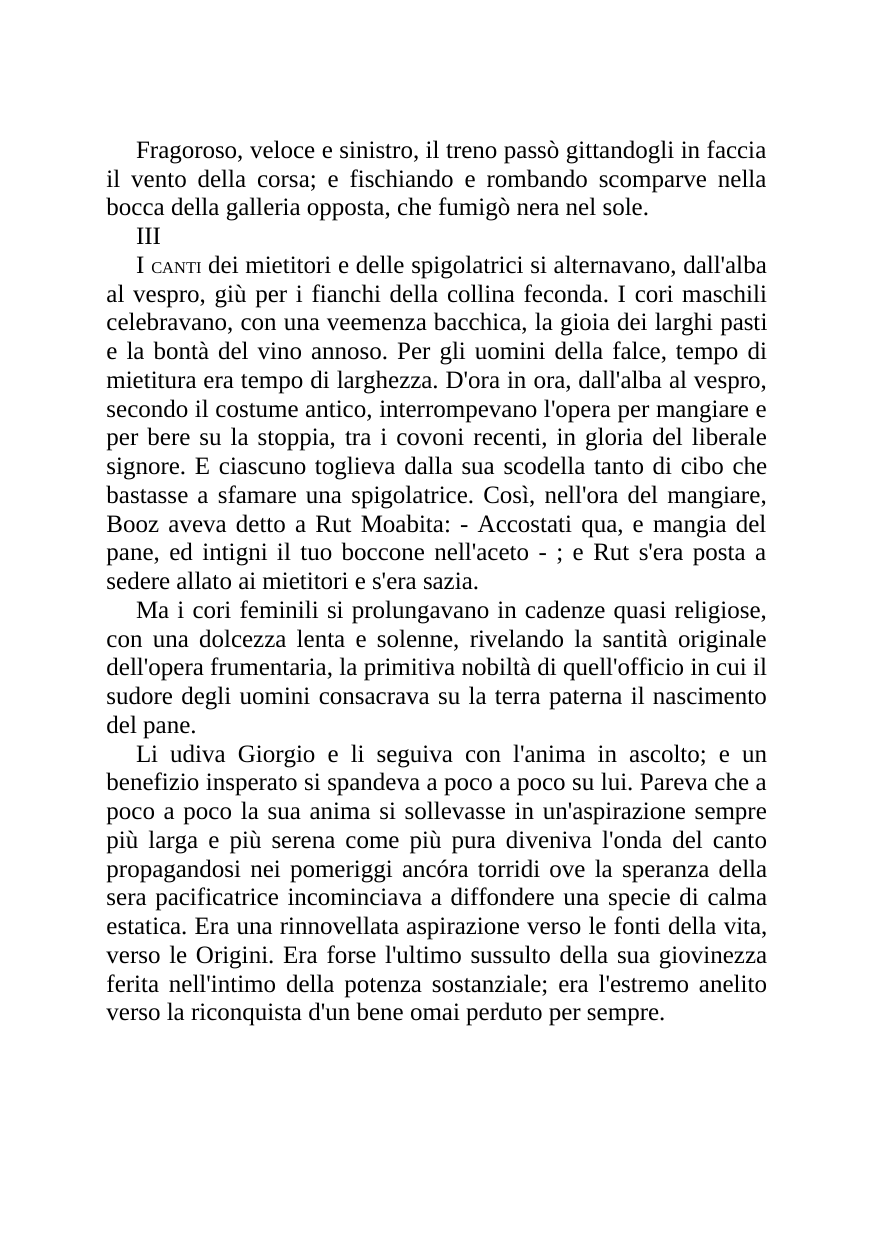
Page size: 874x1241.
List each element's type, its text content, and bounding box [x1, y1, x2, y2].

text Fragoroso, veloce e sinistro, il treno passò gittandogli in faccia il vento della corsa; e fischiando e rombando scomparve nella bocca della galleria opposta, che fumigò nera nel sole. [106, 135, 768, 221]
text Li udiva Giorgio e li seguiva con l'anima in ascolto; e un benefizio insperato si spandeva a poco a poco su lui. Pareva che a poco a poco la sua anima si sollevasse in un'aspirazione sempre più larga e più serena come più pura diveniva l'onda del canto propagandosi nei pomeriggi ancóra torridi ove la speranza della sera pacificatrice incominciava a diffondere una specie di calma estatica. Era una rinnovellata aspirazione verso le fonti della vita, verso le Origini. Era forse l'ultimo sussulto della sua giovinezza ferita nell'intimo della potenza sostanziale; era l'estremo anelito verso la riconquista d'un bene omai perduto per sempre. [106, 739, 768, 1026]
text Ma i cori feminili si prolungavano in cadenze quasi religiose, con una dolcezza lenta e solenne, rivelando la santità originale dell'opera frumentaria, la primitiva nobiltà di quell'officio in cui il sudore degli uomini consacrava su la terra paterna il nascimento del pane. [106, 595, 768, 739]
text III [106, 221, 768, 250]
text I canti dei mietitori e delle spigolatrici si alternavano, dall'alba al vespro, giù per i fianchi della collina feconda. I cori maschili celebravano, con una veemenza bacchica, la gioia dei larghi pasti e la bontà del vino annoso. Per gli uomini della falce, tempo di mietitura era tempo di larghezza. D'ora in ora, dall'alba al vespro, secondo il costume antico, interrompevano l'opera per mangiare e per bere su la stoppia, tra i covoni recenti, in gloria del liberale signore. E ciascuno toglieva dalla sua scodella tanto di cibo che bastasse a sfamare una spigolatrice. Così, nell'ora del mangiare, Booz aveva detto a Rut Moabita: - Accostati qua, e mangia del pane, ed intigni il tuo boccone nell'aceto - ; e Rut s'era posta a sedere allato ai mietitori e s'era sazia. [106, 250, 768, 595]
